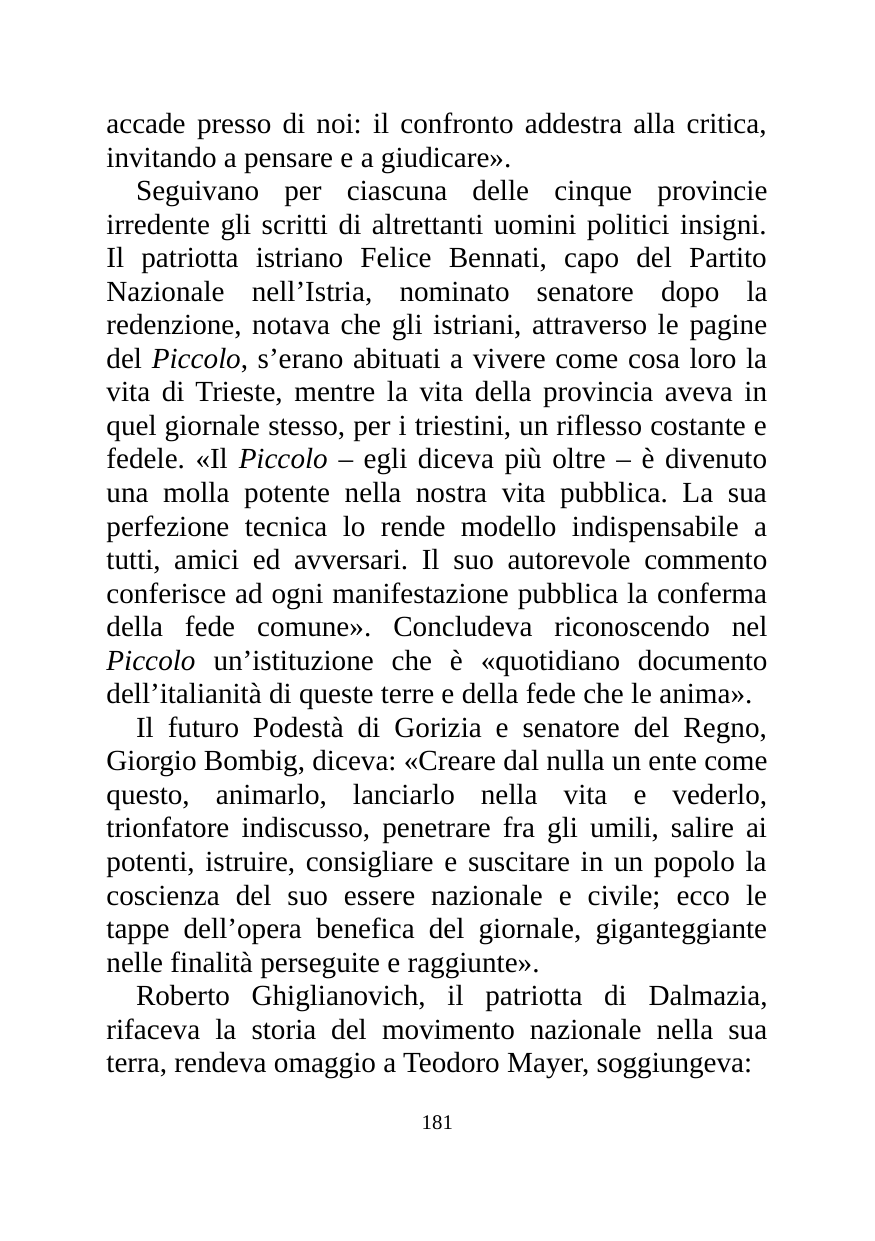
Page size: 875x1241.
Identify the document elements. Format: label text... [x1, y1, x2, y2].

text accade presso di noi: il confronto addestra alla critica, invitando a pensare e a giudicare». [106, 106, 768, 173]
text Il futuro Podestà di Gorizia e senatore del Regno, Giorgio Bombig, diceva: «Creare dal nulla un ente come questo, animarlo, lanciarlo nella vita e vederlo, trionfatore indiscusso, penetrare fra gli umili, salire ai potenti, istruire, consigliare e suscitare in un popolo la coscienza del suo essere nazionale e civile; ecco le tappe dell’opera benefica del giornale, giganteggiante nelle finalità perseguite e raggiunte». [106, 710, 768, 978]
text Roberto Ghiglianovich, il patriotta di Dalmazia, rifaceva la storia del movimento nazionale nella sua terra, rendeva omaggio a Teodoro Mayer, soggiungeva: [106, 978, 768, 1079]
text Seguivano per ciascuna delle cinque provincie irredente gli scritti di altrettanti uomini politici insigni. Il patriotta istriano Felice Bennati, capo del Partito Nazionale nell’Istria, nominato senatore dopo la redenzione, notava che gli istriani, attraverso le pagine del Piccolo, s’erano abituati a vivere come cosa loro la vita di Trieste, mentre la vita della provincia aveva in quel giornale stesso, per i triestini, un riflesso costante e fedele. «Il Piccolo – egli diceva più oltre – è divenuto una molla potente nella nostra vita pubblica. La sua perfezione tecnica lo rende modello indispensabile a tutti, amici ed avversari. Il suo autorevole commento conferisce ad ogni manifestazione pubblica la conferma della fede comune». Concludeva riconoscendo nel Piccolo un’istituzione che è «quotidiano documento dell’italianità di queste terre e della fede che le anima». [106, 173, 768, 710]
